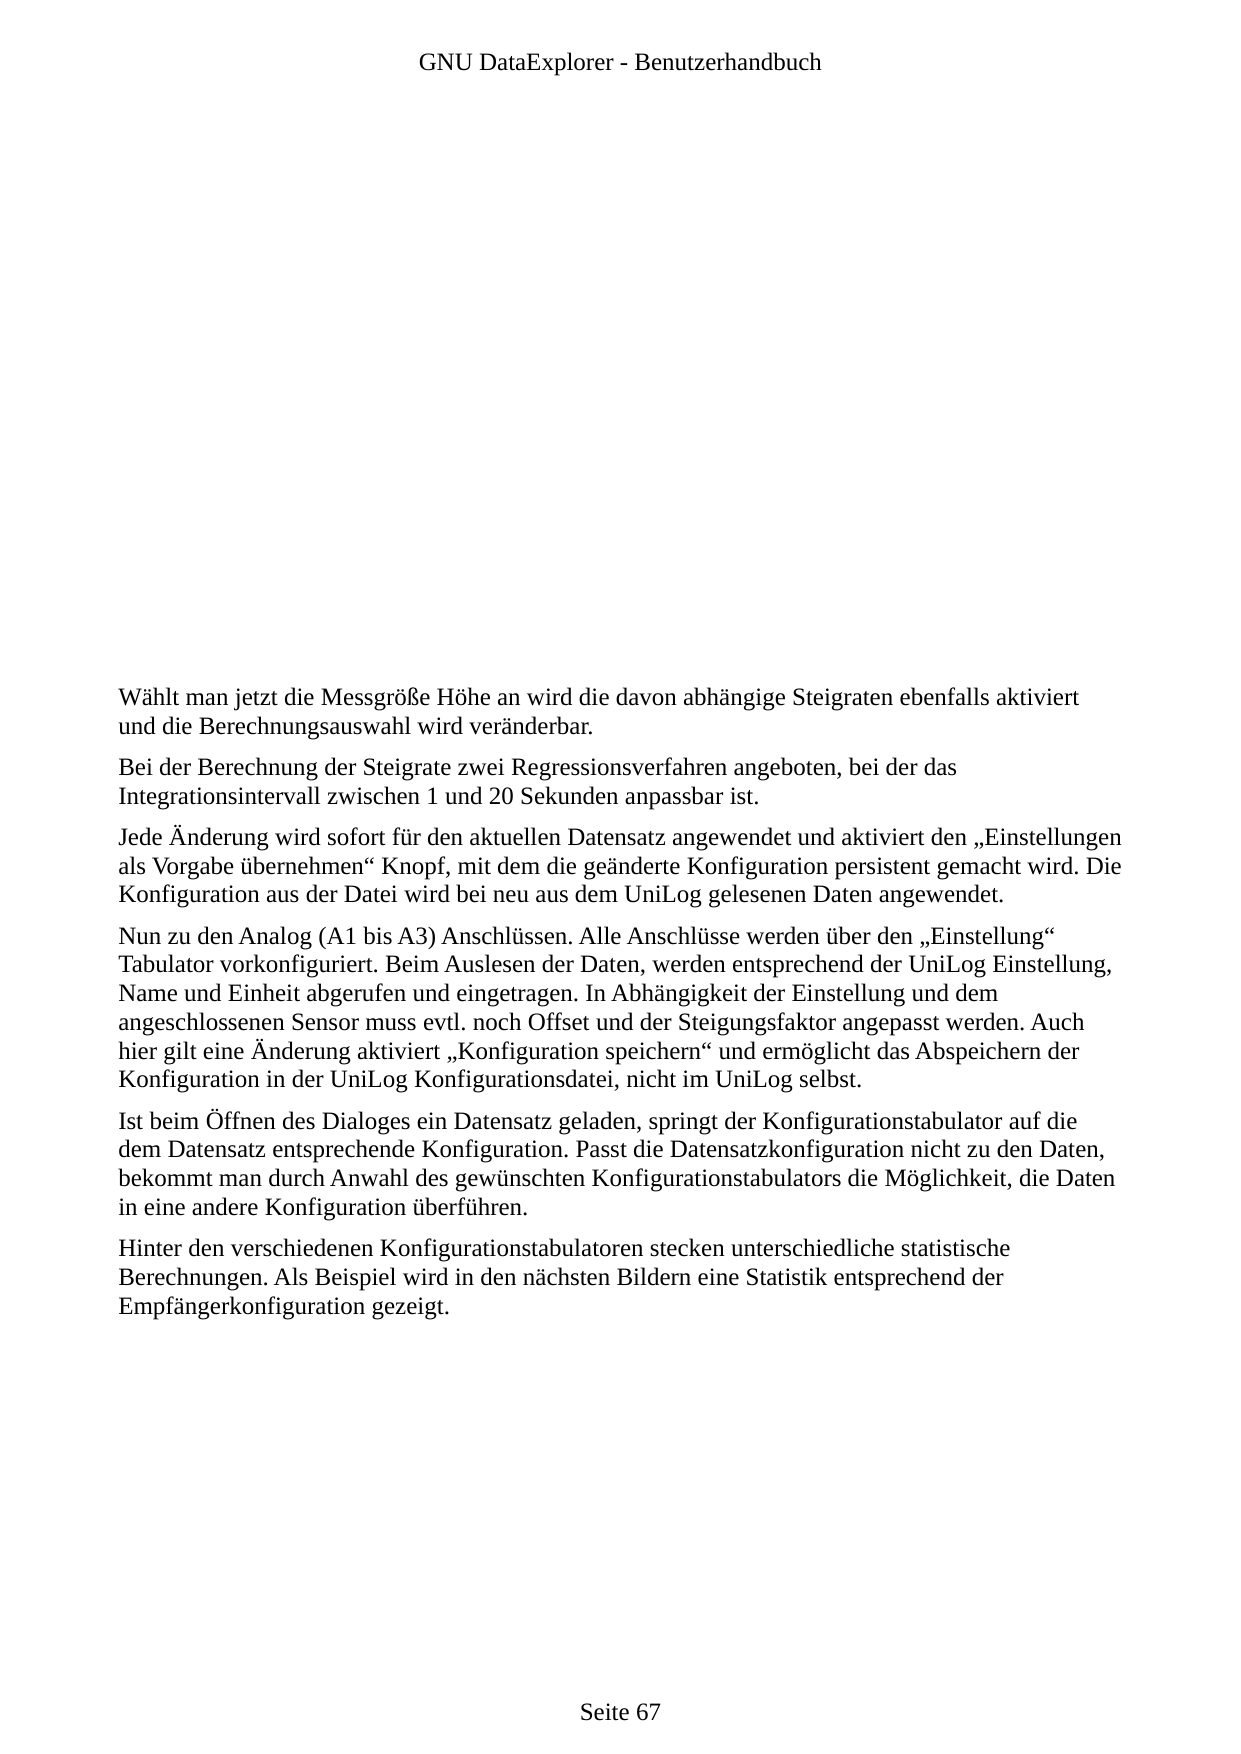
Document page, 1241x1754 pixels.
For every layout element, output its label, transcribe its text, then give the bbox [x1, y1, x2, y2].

text Jede Änderung wird sofort für den aktuellen Datensatz angewendet und aktiviert den „Einstellungen als Vorgabe übernehmen“ Knopf, mit dem die geänderte Konfiguration persistent gemacht wird. Die Konfiguration aus der Datei wird bei neu aus dem UniLog gelesenen Daten angewendet. [118, 822, 1122, 908]
text Ist beim Öffnen des Dialoges ein Datensatz geladen, springt der Konfigurationstabulator auf die dem Datensatz entsprechende Konfiguration. Passt die Datensatzkonfiguration nicht zu den Daten, bekommt man durch Anwahl des gewünschten Konfigurationstabulators die Möglichkeit, die Daten in eine andere Konfiguration überführen. [118, 1106, 1122, 1221]
text Wählt man jetzt die Messgröße Höhe an wird die davon abhängige Steigraten ebenfalls aktiviert und die Berechnungsauswahl wird veränderbar. [118, 682, 1122, 739]
text Nun zu den Analog (A1 bis A3) Anschlüssen. Alle Anschlüsse werden über den „Einstellung“ Tabulator vorkonfiguriert. Beim Auslesen der Daten, werden entsprechend der UniLog Einstellung, Name und Einheit abgerufen und eingetragen. In Abhängigkeit der Einstellung und dem angeschlossenen Sensor muss evtl. noch Offset und der Steigungsfaktor angepasst werden. Auch hier gilt eine Änderung aktiviert „Konfiguration speichern“ und ermöglicht das Abspeichern der Konfiguration in der UniLog Konfigurationsdatei, nicht im UniLog selbst. [118, 921, 1122, 1093]
text Bei der Berechnung der Steigrate zwei Regressionsverfahren angeboten, bei der das Integrationsintervall zwischen 1 und 20 Sekunden anpassbar ist. [118, 752, 1122, 809]
text Hinter den verschiedenen Konfigurationstabulatoren stecken unterschiedliche statistische Berechnungen. Als Beispiel wird in den nächsten Bildern eine Statistik entsprechend der Empfängerkonfiguration gezeigt. [118, 1233, 1122, 1319]
